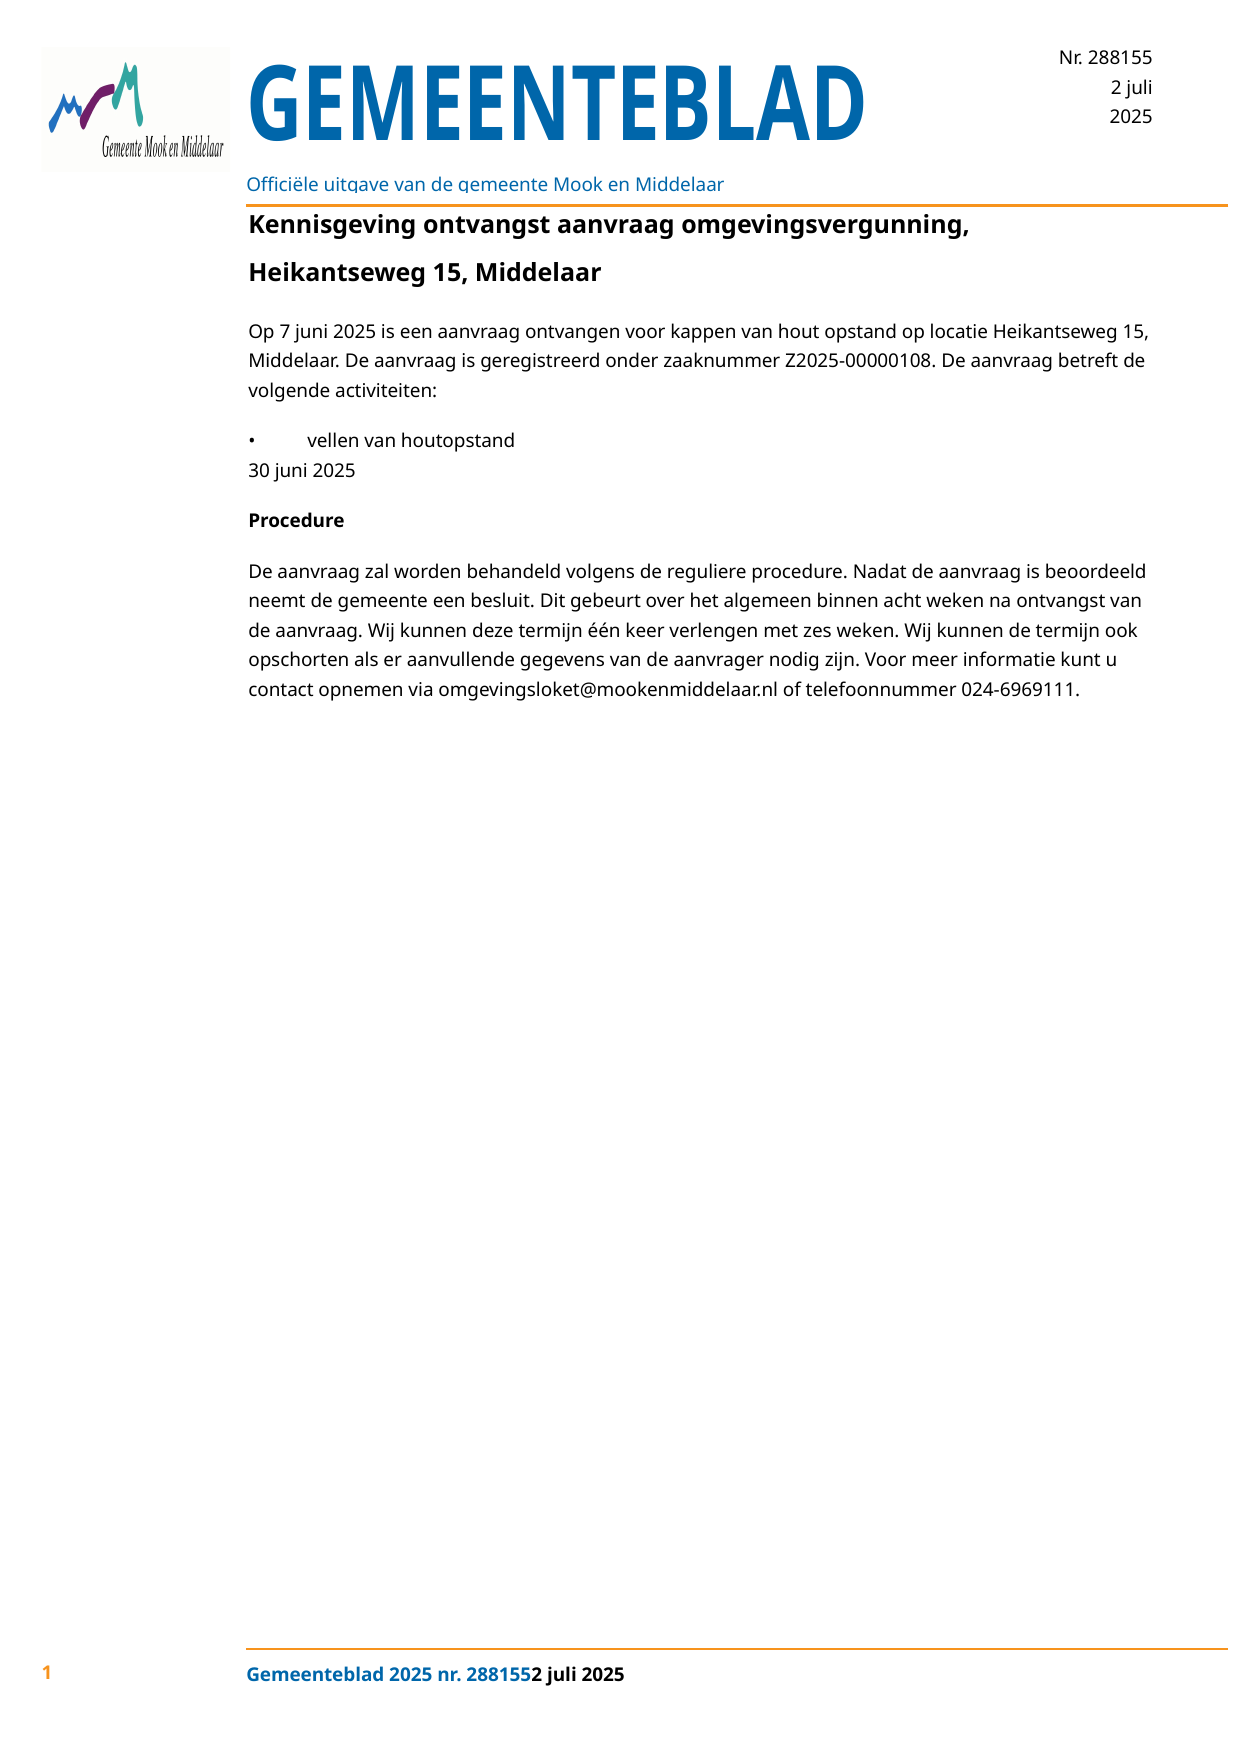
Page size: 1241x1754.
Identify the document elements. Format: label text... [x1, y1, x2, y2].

list vellen van houtopstand [248, 427, 1152, 453]
picture [41, 47, 231, 172]
text Op 7 juni 2025 is een aanvraag ontvangen voor kappen van hout opstand op locatie Heikantseweg 15, Middelaar. De aanvraag is geregistreerd onder zaaknummer Z2025-00000108. De aanvraag betreft de volgende activiteiten: [248, 318, 1152, 403]
text 30 juni 2025 [248, 457, 1152, 483]
text Kennisgeving ontvangst aanvraag omgevingsvergunning, Heikantseweg 15, Middelaar [248, 207, 1152, 288]
text Procedure [248, 507, 1152, 533]
text De aanvraag zal worden behandeld volgens de reguliere procedure. Nadat de aanvraag is beoordeeld neemt de gemeente een besluit. Dit gebeurt over het algemeen binnen acht weken na ontvangst van de aanvraag. Wij kunnen deze termijn één keer verlengen met zes weken. Wij kunnen de termijn ook opschorten als er aanvullende gegevens van de aanvrager nodig zijn. Voor meer informatie kunt u contact opnemen via omgevingsloket@mookenmiddelaar.nl of telefoonnummer 024-6969111. [248, 558, 1152, 702]
